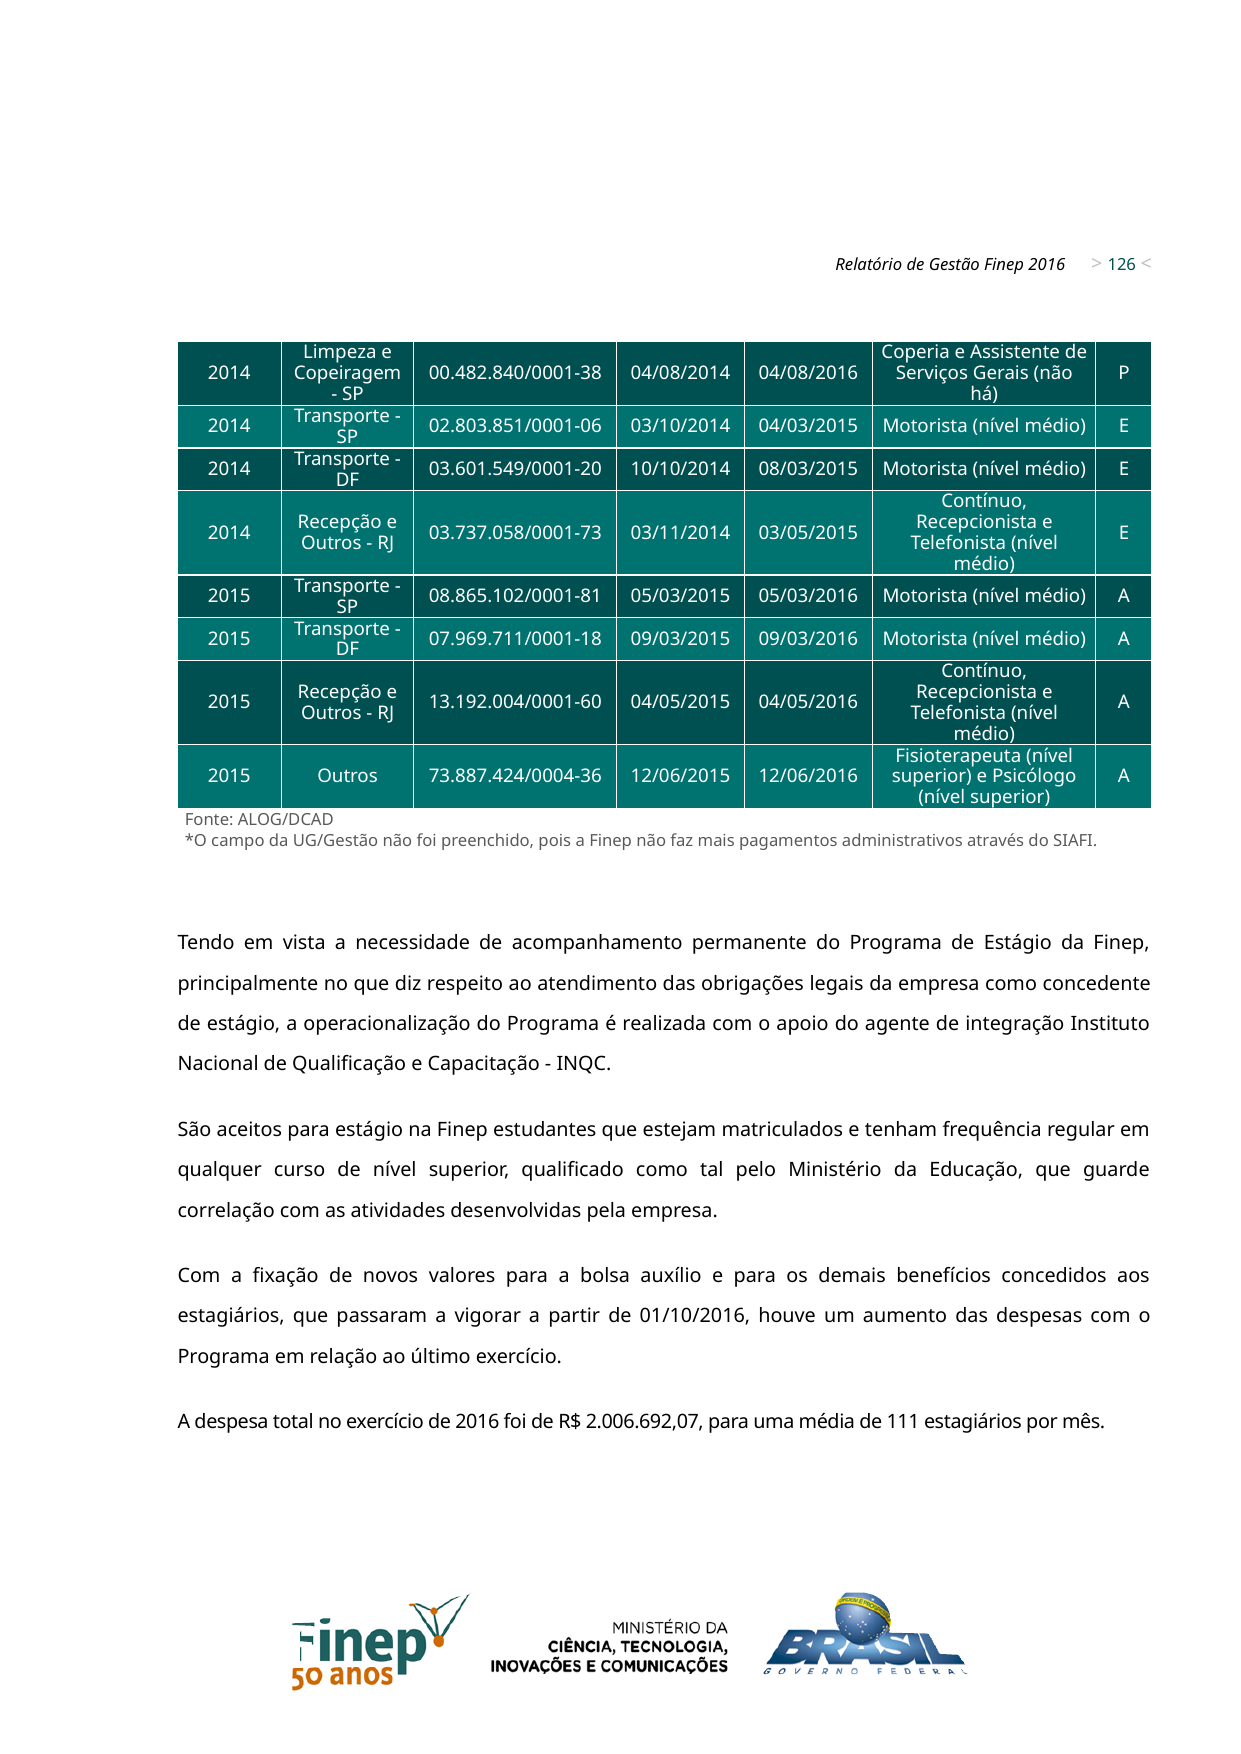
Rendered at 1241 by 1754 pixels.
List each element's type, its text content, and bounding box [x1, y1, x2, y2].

table_cell 2015 [178, 576, 281, 617]
table_cell Coperia e Assistente de Serviços Gerais (não há) [873, 342, 1095, 405]
table_cell 04/03/2015 [745, 406, 872, 447]
table_cell 10/10/2014 [617, 449, 744, 490]
table_cell Motorista (nível médio) [873, 576, 1095, 617]
table_cell 03/11/2014 [617, 491, 744, 574]
table_cell 03.601.549/0001-20 [414, 449, 616, 490]
table_cell Fonte: ALOG/DCAD *O campo da UG/Gestão não foi preenchido, pois a Finep não faz mais pagamentos administrativos através do SIAFI. [177, 809, 1152, 851]
table_cell 05/03/2015 [617, 576, 744, 617]
table_cell Limpeza e Copeiragem - SP [282, 342, 413, 405]
text São aceitos para estágio na Finep estudantes que estejam matriculados e tenham frequência regular em qualquer curso de nível superior, qualificado como tal pelo Ministério da Educação, que guarde correlação com as atividades desenvolvidas pela empresa. [177, 1115, 1152, 1223]
table_cell 03/05/2015 [745, 491, 872, 574]
table_cell 00.482.840/0001-38 [414, 342, 616, 405]
table_cell Motorista (nível médio) [873, 449, 1095, 490]
table_cell 73.887.424/0004-36 [414, 745, 616, 808]
table_cell 08.865.102/0001-81 [414, 576, 616, 617]
table_cell 09/03/2015 [617, 618, 744, 660]
table_cell E [1096, 491, 1151, 574]
table_cell Motorista (nível médio) [873, 618, 1095, 660]
table_cell A [1096, 745, 1151, 808]
table_cell Transporte - DF [282, 449, 413, 490]
table_cell E [1096, 406, 1151, 447]
table_cell Recepção e Outros - RJ [282, 661, 413, 744]
table_cell 12/06/2015 [617, 745, 744, 808]
table_cell Fisioterapeuta (nível superior) e Psicólogo (nível superior) [873, 745, 1095, 808]
table_cell 04/05/2016 [745, 661, 872, 744]
table_cell A [1096, 576, 1151, 617]
table_cell Outros [282, 745, 413, 808]
table_cell Recepção e Outros - RJ [282, 491, 413, 574]
table_cell 08/03/2015 [745, 449, 872, 490]
table_cell Transporte - DF [282, 618, 413, 660]
table_cell Motorista (nível médio) [873, 406, 1095, 447]
table_cell P [1096, 342, 1151, 405]
table_cell 13.192.004/0001-60 [414, 661, 616, 744]
table_cell 2015 [178, 661, 281, 744]
table_cell 07.969.711/0001-18 [414, 618, 616, 660]
table_cell Transporte - SP [282, 576, 413, 617]
table_cell 04/08/2014 [617, 342, 744, 405]
table_cell 2014 [178, 491, 281, 574]
table_cell 2014 [178, 449, 281, 490]
table_cell Transporte - SP [282, 406, 413, 447]
table_cell 02.803.851/0001-06 [414, 406, 616, 447]
table_cell 2014 [178, 342, 281, 405]
table_cell 04/05/2015 [617, 661, 744, 744]
table_cell 03/10/2014 [617, 406, 744, 447]
table_cell A [1096, 661, 1151, 744]
text A despesa total no exercício de 2016 foi de R$ 2.006.692,07, para uma média de 111 estagiários por mês. [177, 1408, 1152, 1434]
table_cell 2014 [178, 406, 281, 447]
table_cell A [1096, 618, 1151, 660]
table_cell E [1096, 449, 1151, 490]
table_cell 04/08/2016 [745, 342, 872, 405]
table_cell Contínuo, Recepcionista e Telefonista (nível médio) [873, 491, 1095, 574]
text Tendo em vista a necessidade de acompanhamento permanente do Programa de Estágio da Finep, principalmente no que diz respeito ao atendimento das obrigações legais da empresa como concedente de estágio, a operacionalização do Programa é realizada com o apoio do agente de integração Instituto Nacional de Qualificação e Capacitação - INQC. [177, 928, 1152, 1077]
table_cell Contínuo, Recepcionista e Telefonista (nível médio) [873, 661, 1095, 744]
table_cell 03.737.058/0001-73 [414, 491, 616, 574]
table_cell 12/06/2016 [745, 745, 872, 808]
table_cell 2015 [178, 618, 281, 660]
text Com a fixação de novos valores para a bolsa auxílio e para os demais benefícios concedidos aos estagiários, que passaram a vigorar a partir de 01/10/2016, houve um aumento das despesas com o Programa em relação ao último exercício. [177, 1261, 1152, 1369]
table_cell 05/03/2016 [745, 576, 872, 617]
table_cell 09/03/2016 [745, 618, 872, 660]
table_cell 2015 [178, 745, 281, 808]
